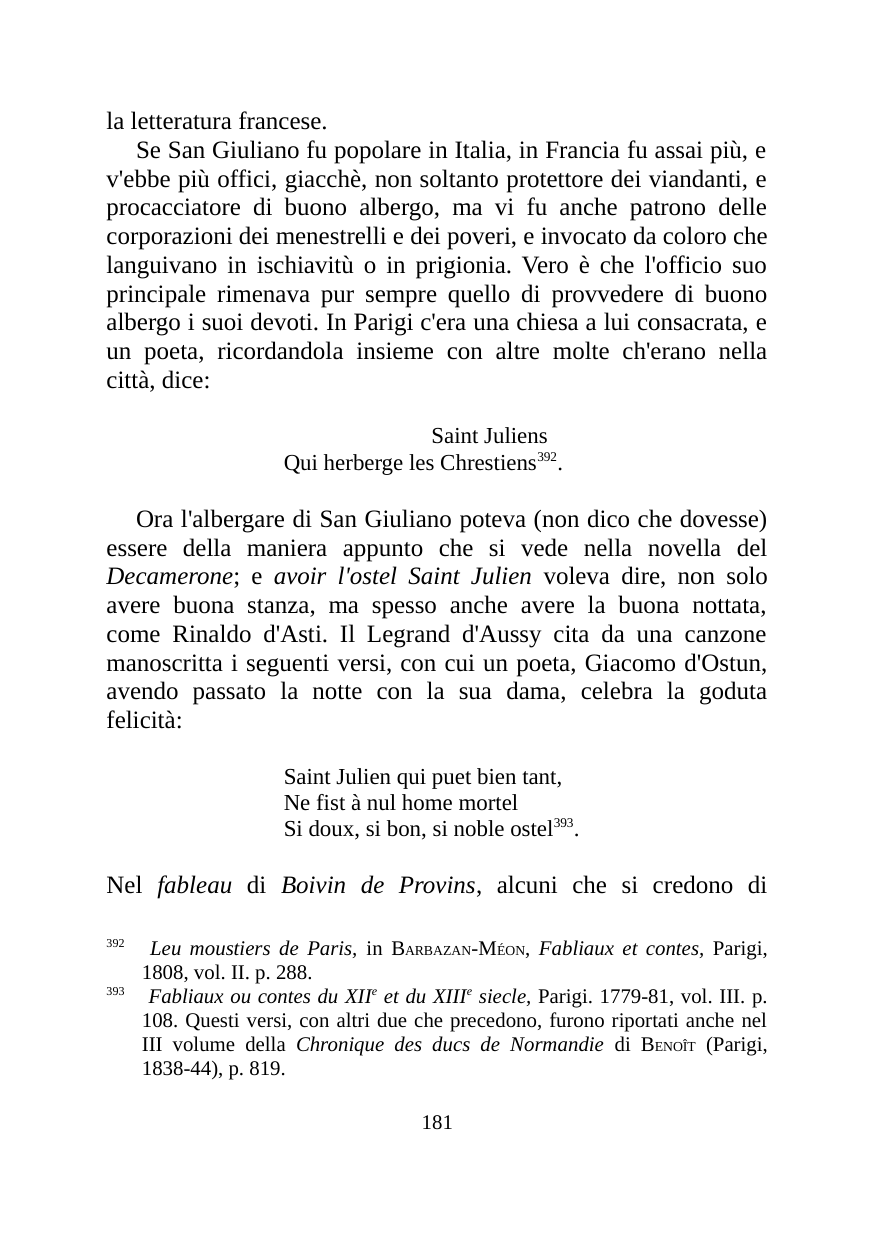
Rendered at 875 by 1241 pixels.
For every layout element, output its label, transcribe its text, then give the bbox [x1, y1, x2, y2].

text Ne fist à nul home mortel [254, 789, 768, 815]
text la letteratura francese. [106, 106, 768, 135]
text Ora l'albergare di San Giuliano poteva (non dico che dovesse) essere della maniera appunto che si vede nella novella del Decamerone; e avoir l'ostel Saint Julien voleva dire, non solo avere buona stanza, ma spesso anche avere la buona nottata, come Rinaldo d'Asti. Il Legrand d'Aussy cita da una canzone manoscritta i seguenti versi, con cui un poeta, Giacomo d'Ostun, avendo passato la notte con la sua dama, celebra la goduta felicità: [106, 504, 768, 734]
text Si doux, si bon, si noble ostel. [254, 815, 768, 842]
text Nel fableau di Boivin de Provins, alcuni che si credono di [106, 871, 768, 899]
text Qui herberge les Chrestiens. [254, 449, 768, 475]
text Saint Juliens [402, 422, 768, 449]
text Leu moustiers de Paris, in Barbazan-Méon, Fabliaux et contes, Parigi, 1808, vol. II. p. 288. [106, 936, 768, 984]
text Se San Giuliano fu popolare in Italia, in Francia fu assai più, e v'ebbe più offici, giacchè, non soltanto protettore dei viandanti, e procacciatore di buono albergo, ma vi fu anche patrono delle corporazioni dei menestrelli e dei poveri, e invocato da coloro che languivano in ischiavitù o in prigionia. Vero è che l'officio suo principale rimenava pur sempre quello di provvedere di buono albergo i suoi devoti. In Parigi c'era una chiesa a lui consacrata, e un poeta, ricordandola insieme con altre molte ch'erano nella città, dice: [106, 135, 768, 394]
text Fabliaux ou contes du XIIe et du XIIIe siecle, Parigi. 1779-81, vol. III. p. 108. Questi versi, con altri due che precedono, furono riportati anche nel III volume della Chronique des ducs de Normandie di Benoît (Parigi, 1838-44), p. 819. [106, 984, 768, 1080]
text Saint Julien qui puet bien tant, [254, 763, 768, 789]
